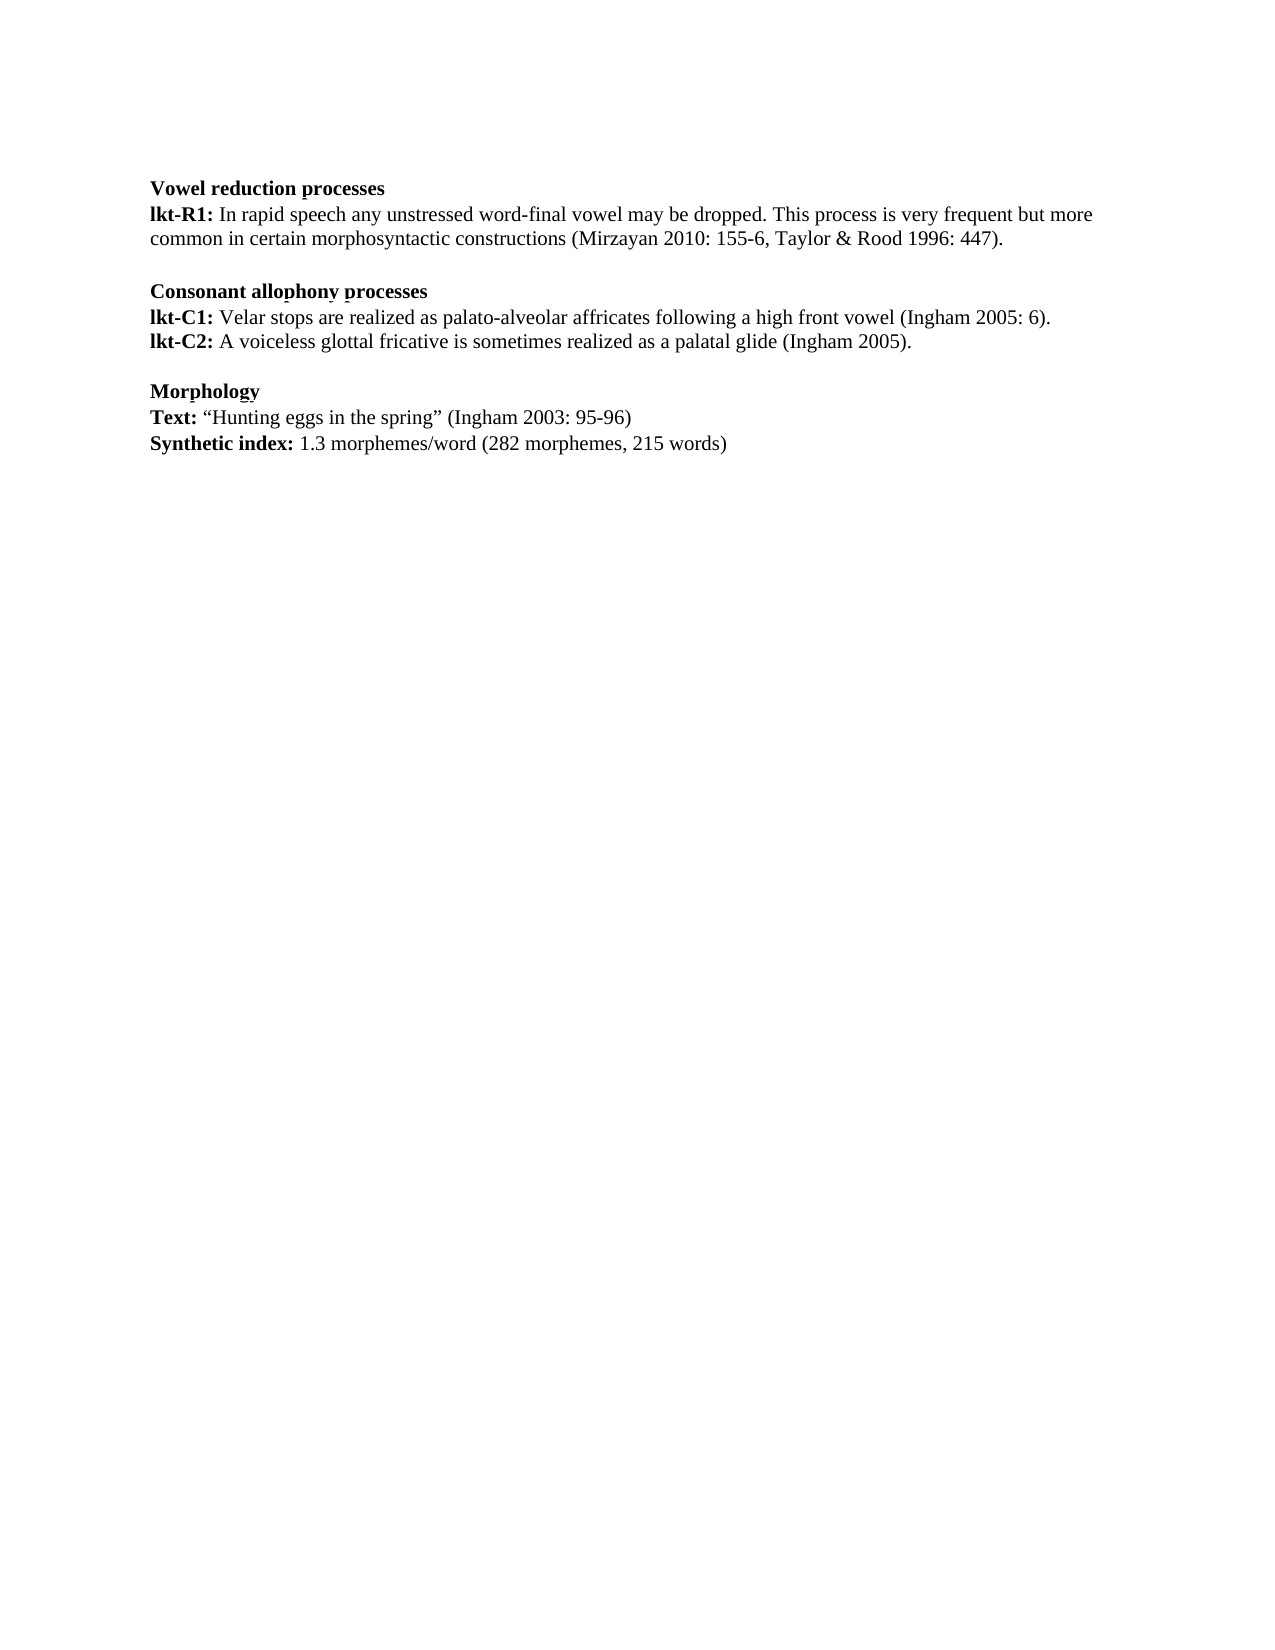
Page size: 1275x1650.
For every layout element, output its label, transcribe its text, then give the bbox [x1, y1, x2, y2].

text Vowel reduction processes [150, 176, 1125, 200]
text Text: “Hunting eggs in the spring” (Ingham 2003: 95-96) [150, 405, 1125, 429]
text Synthetic index: 1.3 morphemes/word (282 morphemes, 215 words) [150, 431, 1125, 455]
text lkt-R1: In rapid speech any unstressed word-final vowel may be dropped. This process is very frequent but more common in certain morphosyntactic constructions (Mirzayan 2010: 155-6, Taylor & Rood 1996: 447). [150, 202, 1125, 250]
text Morphology [150, 379, 1125, 403]
text lkt-C1: Velar stops are realized as palato-alveolar affricates following a high front vowel (Ingham 2005: 6). [150, 305, 1125, 329]
text lkt-C2: A voiceless glottal fricative is sometimes realized as a palatal glide (Ingham 2005). [150, 329, 1125, 353]
text Consonant allophony processes [150, 279, 1125, 303]
